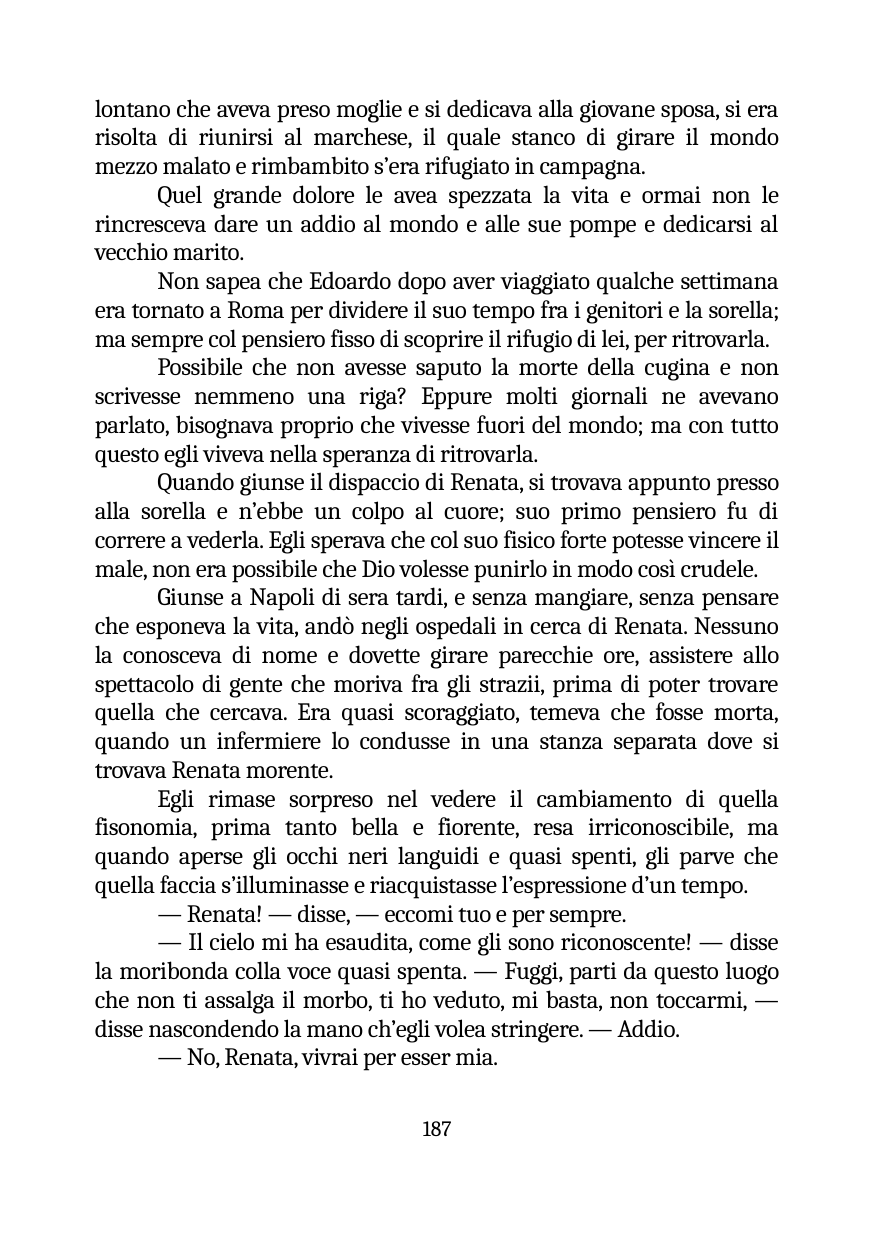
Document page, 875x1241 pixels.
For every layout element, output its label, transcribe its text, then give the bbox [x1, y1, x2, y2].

text Quando giunse il dispaccio di Renata, si trovava appunto presso alla sorella e n’ebbe un colpo al cuore; suo primo pensiero fu di correre a vederla. Egli sperava che col suo fisico forte potesse vincere il male, non era possibile che Dio volesse punirlo in modo così crudele. [94, 468, 779, 583]
text — No, Renata, vivrai per esser mia. [94, 1043, 779, 1072]
text lontano che aveva preso moglie e si dedicava alla giovane sposa, si era risolta di riunirsi al marchese, il quale stanco di girare il mondo mezzo malato e rimbambito s’era rifugiato in campagna. [94, 94, 779, 181]
text Non sapea che Edoardo dopo aver viaggiato qualche settimana era tornato a Roma per dividere il suo tempo fra i genitori e la sorella; ma sempre col pensiero fisso di scoprire il rifugio di lei, per ritrovarla. [94, 267, 779, 353]
text — Renata! — disse, — eccomi tuo e per sempre. [94, 899, 779, 928]
text Giunse a Napoli di sera tardi, e senza mangiare, senza pensare che esponeva la vita, andò negli ospedali in cerca di Renata. Nessuno la conosceva di nome e dovette girare parecchie ore, assistere allo spettacolo di gente che moriva fra gli strazii, prima di poter trovare quella che cercava. Era quasi scoraggiato, temeva che fosse morta, quando un infermiere lo condusse in una stanza separata dove si trovava Renata morente. [94, 583, 779, 784]
text — Il cielo mi ha esaudita, come gli sono riconoscente! — disse la moribonda colla voce quasi spenta. — Fuggi, parti da questo luogo che non ti assalga il morbo, ti ho veduto, mi basta, non toccarmi, — disse nascondendo la mano ch’egli volea stringere. — Addio. [94, 928, 779, 1043]
text Quel grande dolore le avea spezzata la vita e ormai non le rincresceva dare un addio al mondo e alle sue pompe e dedicarsi al vecchio marito. [94, 181, 779, 267]
text Possibile che non avesse saputo la morte della cugina e non scrivesse nemmeno una riga? Eppure molti giornali ne avevano parlato, bisognava proprio che vivesse fuori del mondo; ma con tutto questo egli viveva nella speranza di ritrovarla. [94, 353, 779, 468]
text Egli rimase sorpreso nel vedere il cambiamento di quella fisonomia, prima tanto bella e fiorente, resa irriconoscibile, ma quando aperse gli occhi neri languidi e quasi spenti, gli parve che quella faccia s’illuminasse e riacquistasse l’espressione d’un tempo. [94, 784, 779, 899]
